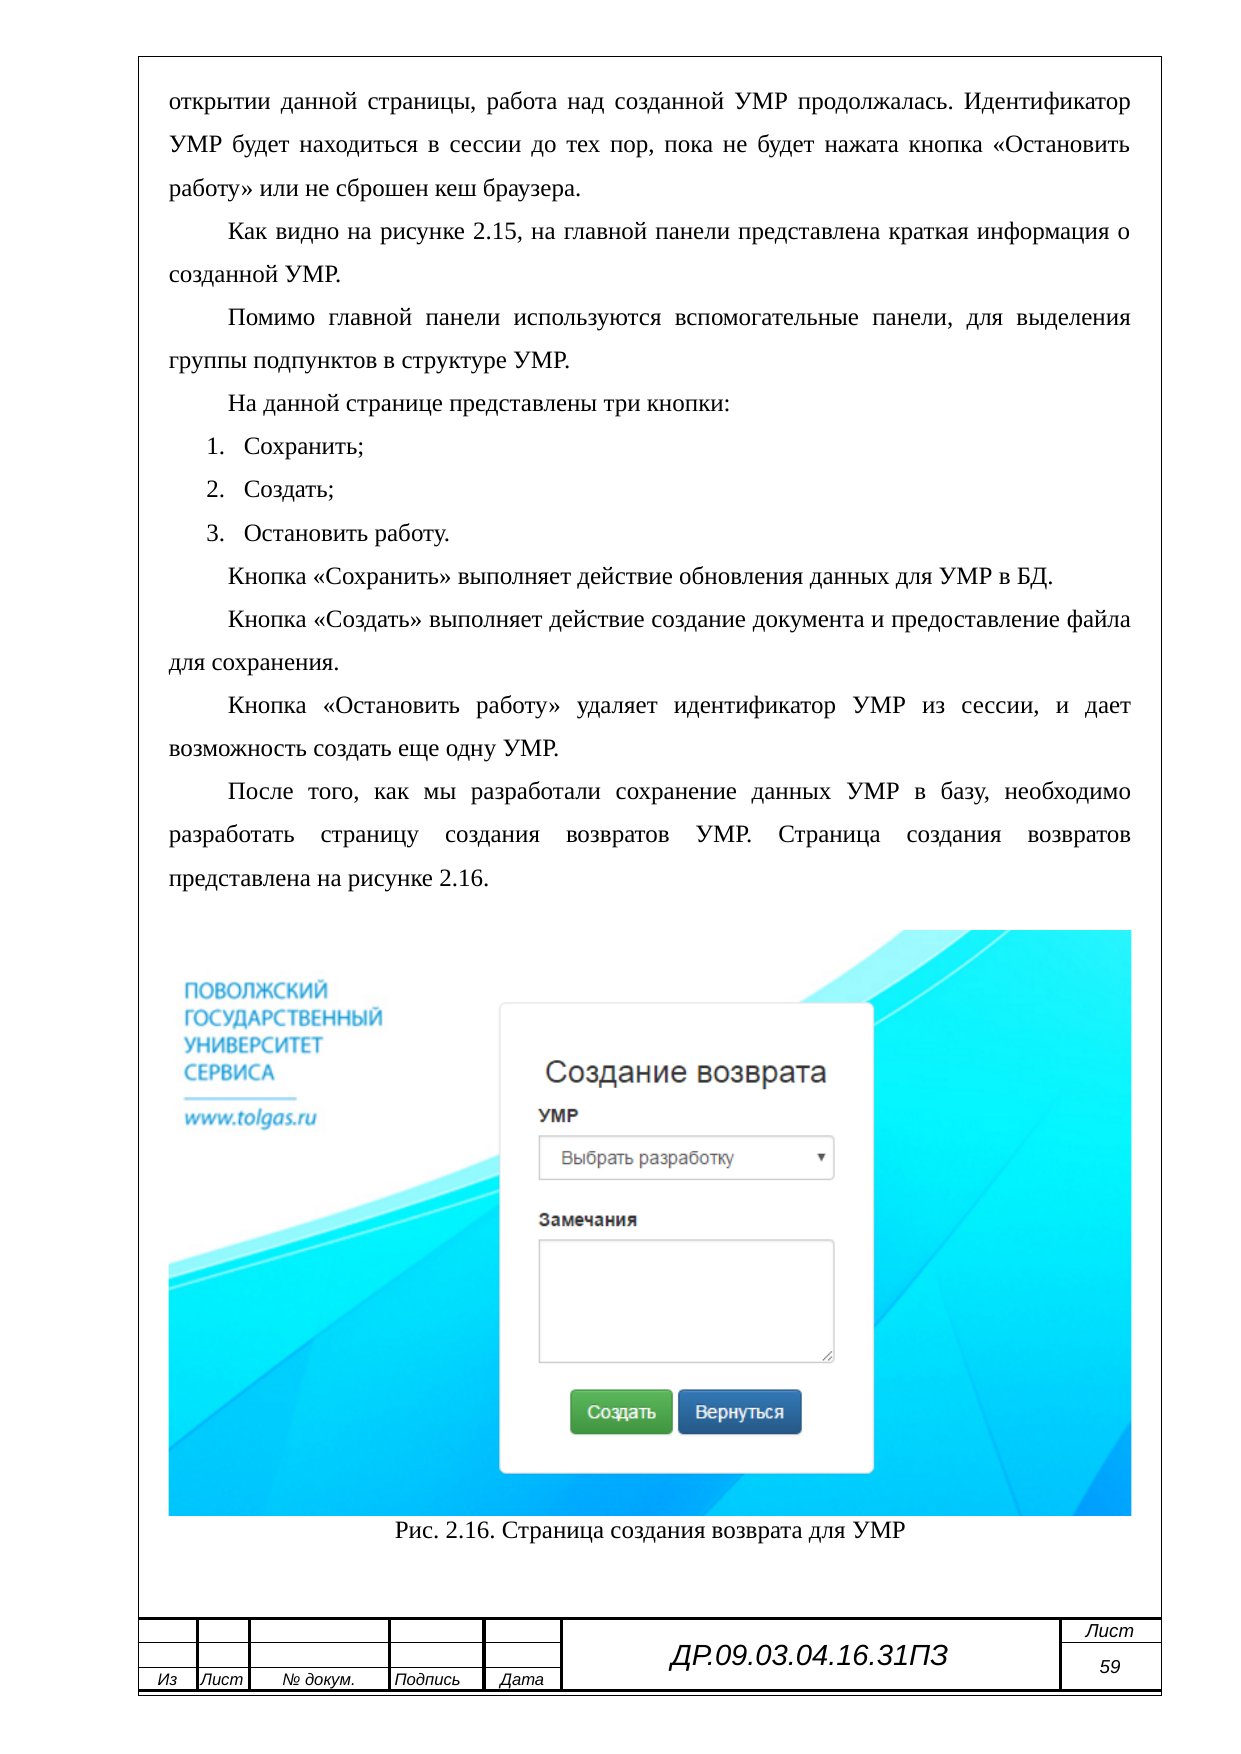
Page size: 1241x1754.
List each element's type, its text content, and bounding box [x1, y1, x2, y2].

list Остановить работу. [206, 518, 1132, 546]
picture [168, 930, 1132, 1476]
text Кнопка «Остановить работу» удаляет идентификатор УМР из сессии, и дает возможность создать еще одну УМР. [168, 690, 1132, 762]
picture [627, 1495, 667, 1516]
text открытии данной страницы, работа над созданной УМР продолжалась. Идентификатор УМР будет находиться в сессии до тех пор, пока не будет нажата кнопка «Остановить работу» или не сброшен кеш браузера. [168, 86, 1132, 201]
text Как видно на рисунке 2.15, на главной панели представлена краткая информация о созданной УМР. [168, 216, 1132, 288]
list Создать; [206, 474, 1132, 503]
picture [1075, 1481, 1132, 1516]
text На данной странице представлены три кнопки: [168, 388, 1132, 417]
text Помимо главной панели используются вспомогательные панели, для выделения группы подпунктов в структуре УМР. [168, 302, 1132, 374]
list Сохранить; [206, 431, 1132, 460]
text Кнопка «Сохранить» выполняет действие обновления данных для УМР в БД. [168, 561, 1132, 589]
text Рис. 2.16. Страница создания возврата для УМР [168, 1516, 1132, 1544]
text После того, как мы разработали сохранение данных УМР в базу, необходимо разработать страницу создания возвратов УМР. Страница создания возвратов представлена на рисунке 2.16. [168, 776, 1132, 891]
text Кнопка «Создать» выполняет действие создание документа и предоставление файла для сохранения. [168, 604, 1132, 676]
